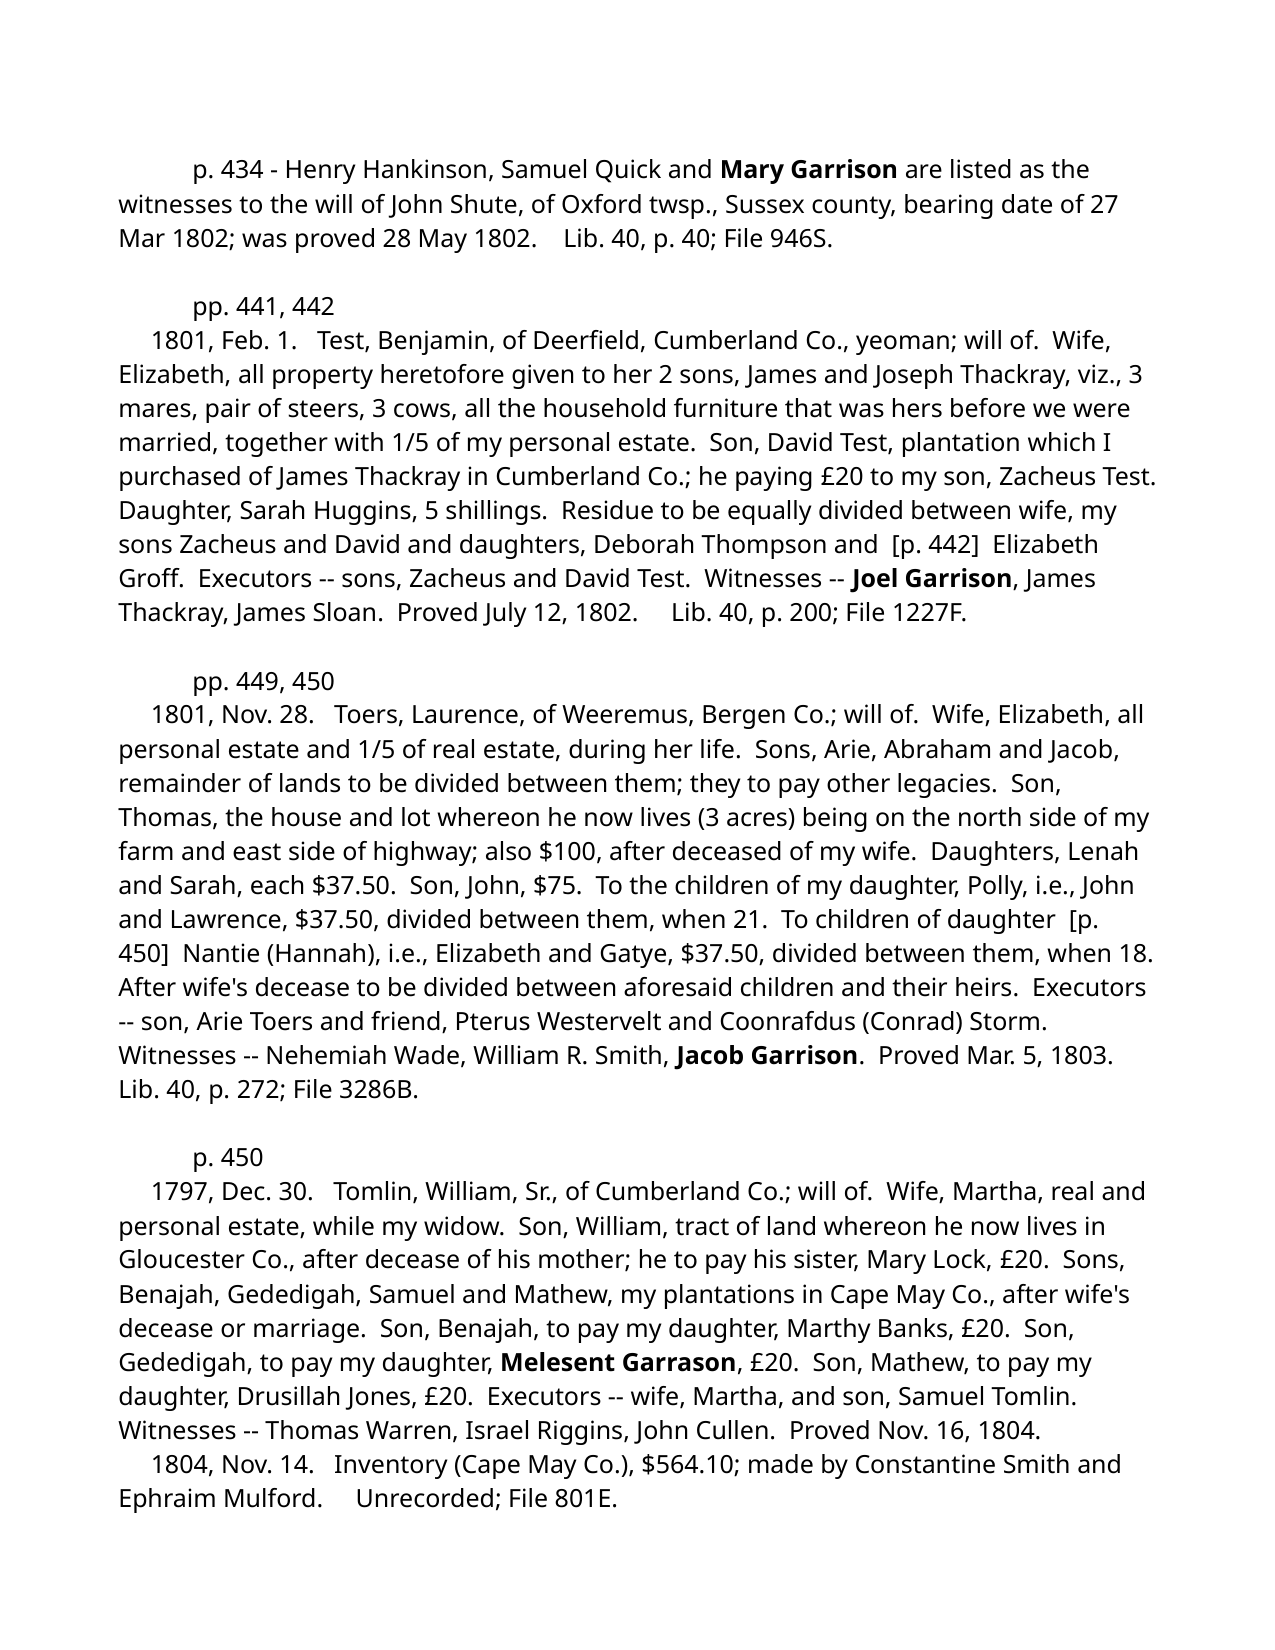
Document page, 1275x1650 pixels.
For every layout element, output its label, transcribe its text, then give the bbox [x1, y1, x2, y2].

text 1804, Nov. 14. Inventory (Cape May Co.), $564.10; made by Constantine Smith and Ephraim Mulford. Unrecorded; File 801E. [118, 1447, 1157, 1515]
text 1801, Feb. 1. Test, Benjamin, of Deerfield, Cumberland Co., yeoman; will of. Wife, Elizabeth, all property heretofore given to her 2 sons, James and Joseph Thackray, viz., 3 mares, pair of steers, 3 cows, all the household furniture that was hers before we were married, together with 1/5 of my personal estate. Son, David Test, plantation which I purchased of James Thackray in Cumberland Co.; he paying £20 to my son, Zacheus Test. Daughter, Sarah Huggins, 5 shillings. Residue to be equally divided between wife, my sons Zacheus and David and daughters, Deborah Thompson and [p. 442] Elizabeth Groff. Executors -- sons, Zacheus and David Test. Witnesses -- Joel Garrison, James Thackray, James Sloan. Proved July 12, 1802. Lib. 40, p. 200; File 1227F. [118, 322, 1157, 629]
text pp. 441, 442 [118, 288, 1157, 322]
text 1801, Nov. 28. Toers, Laurence, of Weeremus, Bergen Co.; will of. Wife, Elizabeth, all personal estate and 1/5 of real estate, during her life. Sons, Arie, Abraham and Jacob, remainder of lands to be divided between them; they to pay other legacies. Son, Thomas, the house and lot whereon he now lives (3 acres) being on the north side of my farm and east side of highway; also $100, after deceased of my wife. Daughters, Lenah and Sarah, each $37.50. Son, John, $75. To the children of my daughter, Polly, i.e., John and Lawrence, $37.50, divided between them, when 21. To children of daughter [p. 450] Nantie (Hannah), i.e., Elizabeth and Gatye, $37.50, divided between them, when 18. After wife's decease to be divided between aforesaid children and their heirs. Executors -- son, Arie Toers and friend, Pterus Westervelt and Coonrafdus (Conrad) Storm. Witnesses -- Nehemiah Wade, William R. Smith, Jacob Garrison. Proved Mar. 5, 1803. Lib. 40, p. 272; File 3286B. [118, 697, 1157, 1106]
text 1797, Dec. 30. Tomlin, William, Sr., of Cumberland Co.; will of. Wife, Martha, real and personal estate, while my widow. Son, William, tract of land whereon he now lives in Gloucester Co., after decease of his mother; he to pay his sister, Mary Lock, £20. Sons, Benajah, Gededigah, Samuel and Mathew, my plantations in Cape May Co., after wife's decease or marriage. Son, Benajah, to pay my daughter, Marthy Banks, £20. Son, Gededigah, to pay my daughter, Melesent Garrason, £20. Son, Mathew, to pay my daughter, Drusillah Jones, £20. Executors -- wife, Martha, and son, Samuel Tomlin. Witnesses -- Thomas Warren, Israel Riggins, John Cullen. Proved Nov. 16, 1804. [118, 1174, 1157, 1447]
text pp. 449, 450 [118, 663, 1157, 697]
text p. 434 - Henry Hankinson, Samuel Quick and Mary Garrison are listed as the witnesses to the will of John Shute, of Oxford twsp., Sussex county, bearing date of 27 Mar 1802; was proved 28 May 1802. Lib. 40, p. 40; File 946S. [118, 152, 1157, 254]
text p. 450 [118, 1140, 1157, 1174]
